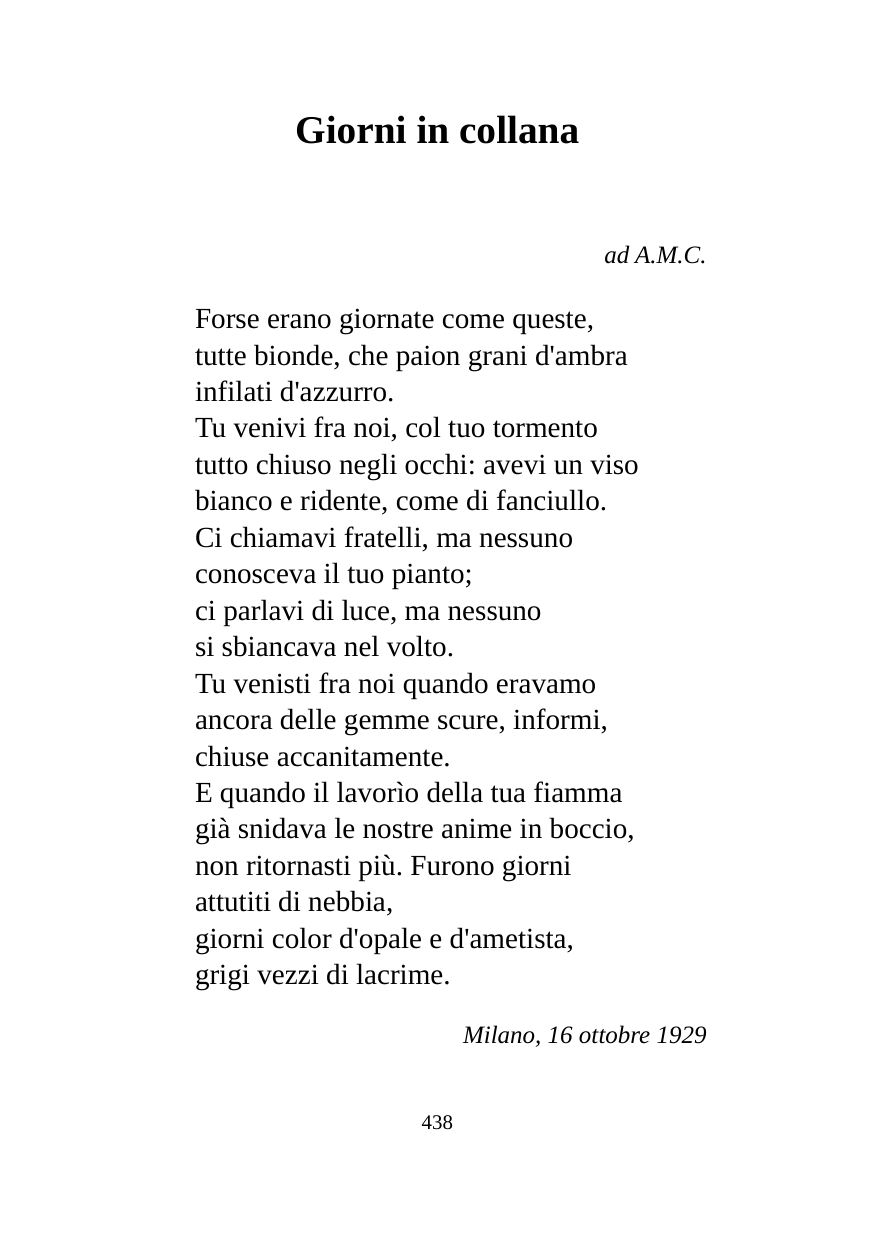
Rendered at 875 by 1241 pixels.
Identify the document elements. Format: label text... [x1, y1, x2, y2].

text ci parlavi di luce, ma nessuno [195, 593, 768, 626]
text Milano, 16 ottobre 1929 [106, 1021, 709, 1049]
text non ritornasti più. Furono giorni [195, 848, 768, 882]
text Tu venisti fra noi quando eravamo [195, 666, 768, 699]
text bianco e ridente, come di fanciullo. [195, 483, 768, 517]
text già snidava le nostre anime in boccio, [195, 812, 768, 845]
text Ci chiamavi fratelli, ma nessuno [195, 520, 768, 553]
text si sbiancava nel volto. [195, 629, 768, 663]
text E quando il lavorìo della tua fiamma [195, 775, 768, 809]
text conosceva il tuo pianto; [195, 556, 768, 590]
text ancora delle gemme scure, informi, [195, 702, 768, 736]
text Forse erano giornate come queste, [195, 301, 768, 335]
text attutiti di nebbia, [195, 884, 768, 918]
text giorni color d'opale e d'ametista, [195, 921, 768, 954]
text chiuse accanitamente. [195, 739, 768, 772]
subtitle Giorni in collana [106, 106, 768, 152]
text ad A.M.C. [106, 240, 709, 269]
text tutte bionde, che paion grani d'ambra [195, 338, 768, 371]
text tutto chiuso negli occhi: avevi un viso [195, 447, 768, 481]
text grigi vezzi di lacrime. [195, 957, 768, 991]
text Tu venivi fra noi, col tuo tormento [195, 411, 768, 444]
text infilati d'azzurro. [195, 374, 768, 408]
